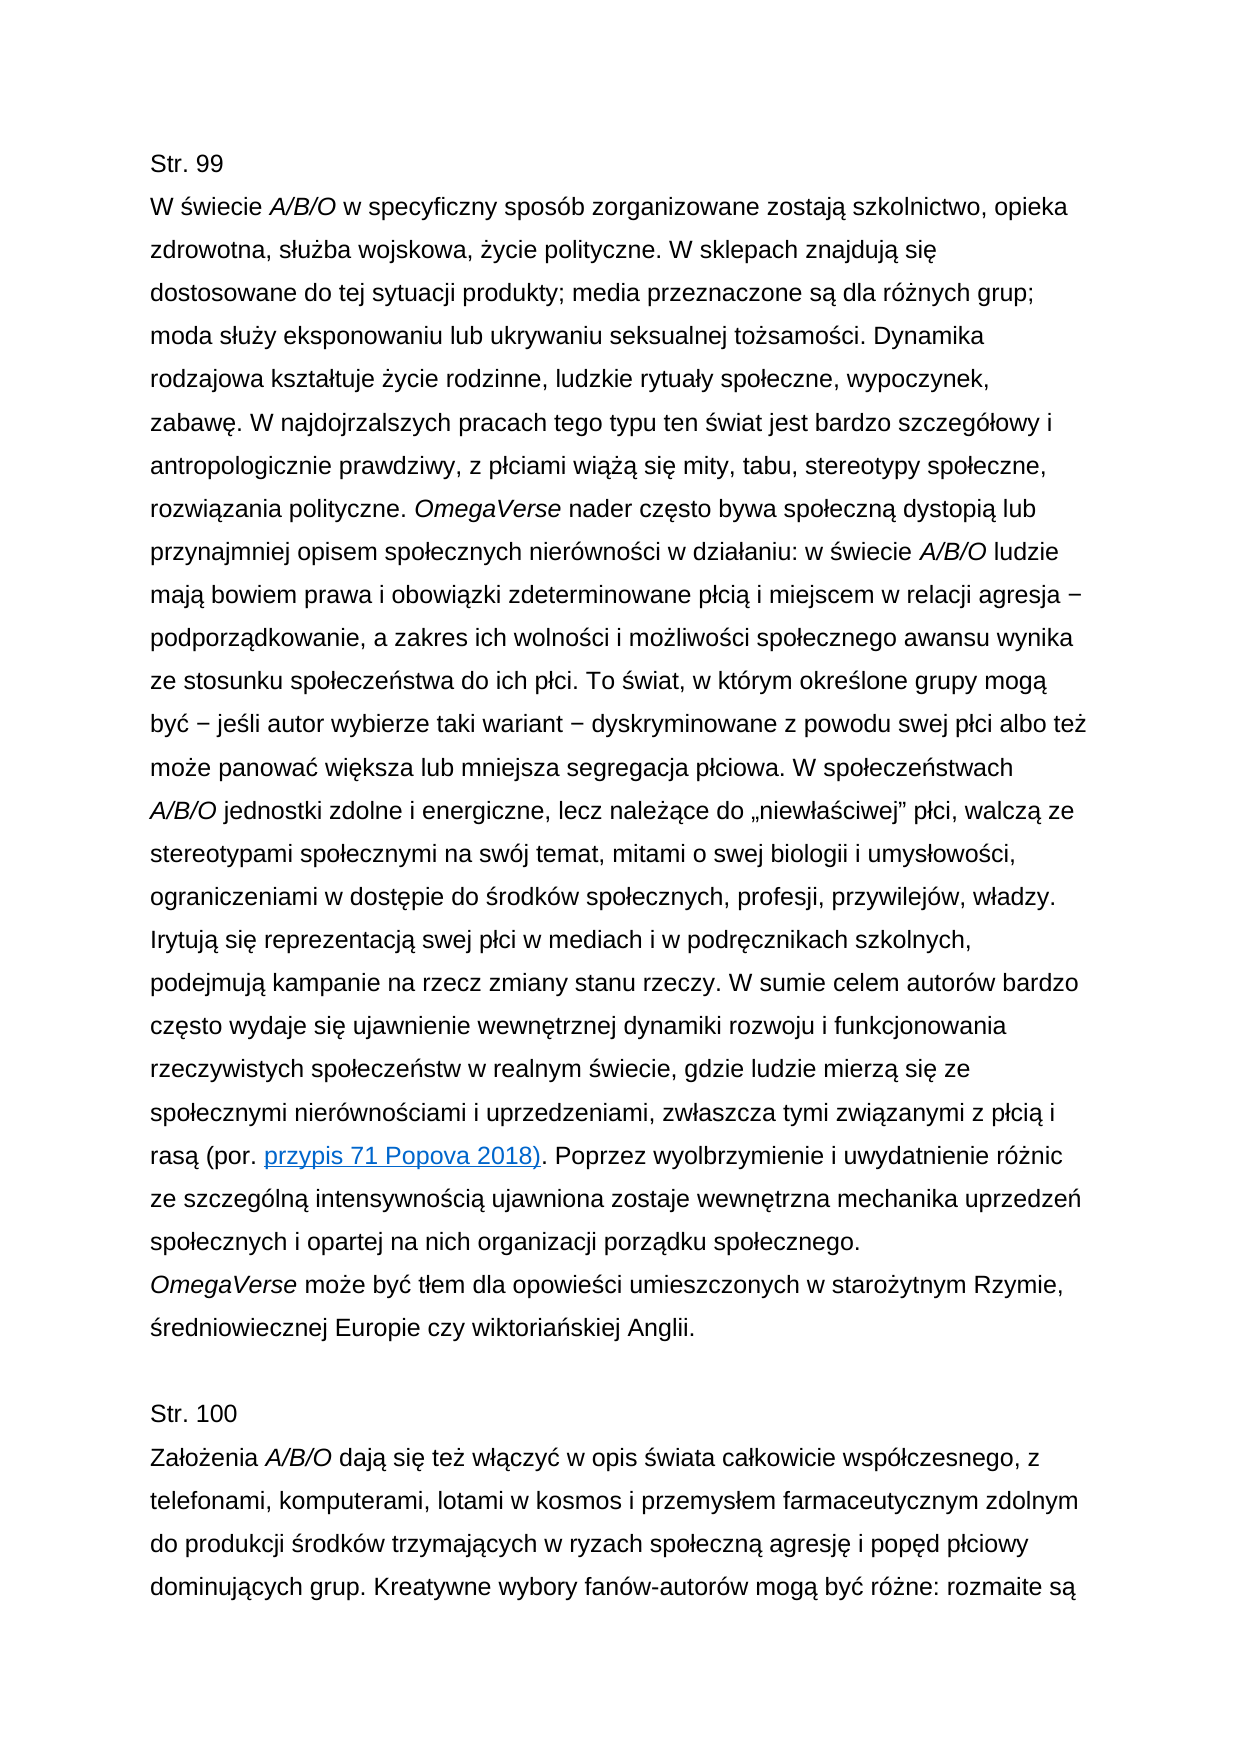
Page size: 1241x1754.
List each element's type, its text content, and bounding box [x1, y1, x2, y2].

text W świecie A/B/O w specyficzny sposób zorganizowane zostają szkolnictwo, opieka zdrowotna, służba wojskowa, życie polityczne. W sklepach znajdują się dostosowane do tej sytuacji produkty; media przeznaczone są dla różnych grup; moda służy eksponowaniu lub ukrywaniu seksualnej tożsamości. Dynamika rodzajowa kształtuje życie rodzinne, ludzkie rytuały społeczne, wypoczynek, zabawę. W najdojrzalszych pracach tego typu ten świat jest bardzo szczegółowy i antropologicznie prawdziwy, z płciami wiążą się mity, tabu, stereotypy społeczne, rozwiązania polityczne. OmegaVerse nader często bywa społeczną dystopią lub przynajmniej opisem społecznych nierówności w działaniu: w świecie A/B/O ludzie mają bowiem prawa i obowiązki zdeterminowane płcią i miejscem w relacji agresja − podporządkowanie, a zakres ich wolności i możliwości społecznego awansu wynika ze stosunku społeczeństwa do ich płci. To świat, w którym określone grupy mogą być − jeśli autor wybierze taki wariant − dyskryminowane z powodu swej płci albo też może panować większa lub mniejsza segregacja płciowa. W społeczeństwach A/B/O jednostki zdolne i energiczne, lecz należące do „niewłaściwej” płci, walczą ze stereotypami społecznymi na swój temat, mitami o swej biologii i umysłowości, ograniczeniami w dostępie do środków społecznych, profesji, przywilejów, władzy. Irytują się reprezentacją swej płci w mediach i w podręcznikach szkolnych, podejmują kampanie na rzecz zmiany stanu rzeczy. W sumie celem autorów bardzo często wydaje się ujawnienie wewnętrznej dynamiki rozwoju i funkcjonowania rzeczywistych społeczeństw w realnym świecie, gdzie ludzie mierzą się ze społecznymi nierównościami i uprzedzeniami, zwłaszcza tymi związanymi z płcią i rasą (por. przypis 71 Popova 2018). Poprzez wyolbrzymienie i uwydatnienie różnic ze szczególną intensywnością ujawniona zostaje wewnętrzna mechanika uprzedzeń społecznych i opartej na nich organizacji porządku społecznego. [150, 192, 1090, 1256]
text OmegaVerse może być tłem dla opowieści umieszczonych w starożytnym Rzymie, średniowiecznej Europie czy wiktoriańskiej Anglii. [150, 1270, 1090, 1342]
text Str. 99 [150, 149, 1090, 178]
text Str. 100 [150, 1399, 1090, 1428]
text Założenia A/B/O dają się też włączyć w opis świata całkowicie współczesnego, z telefonami, komputerami, lotami w kosmos i przemysłem farmaceutycznym zdolnym do produkcji środków trzymających w ryzach społeczną agresję i popęd płciowy dominujących grup. Kreatywne wybory fanów-autorów mogą być różne: rozmaite są [150, 1443, 1090, 1601]
